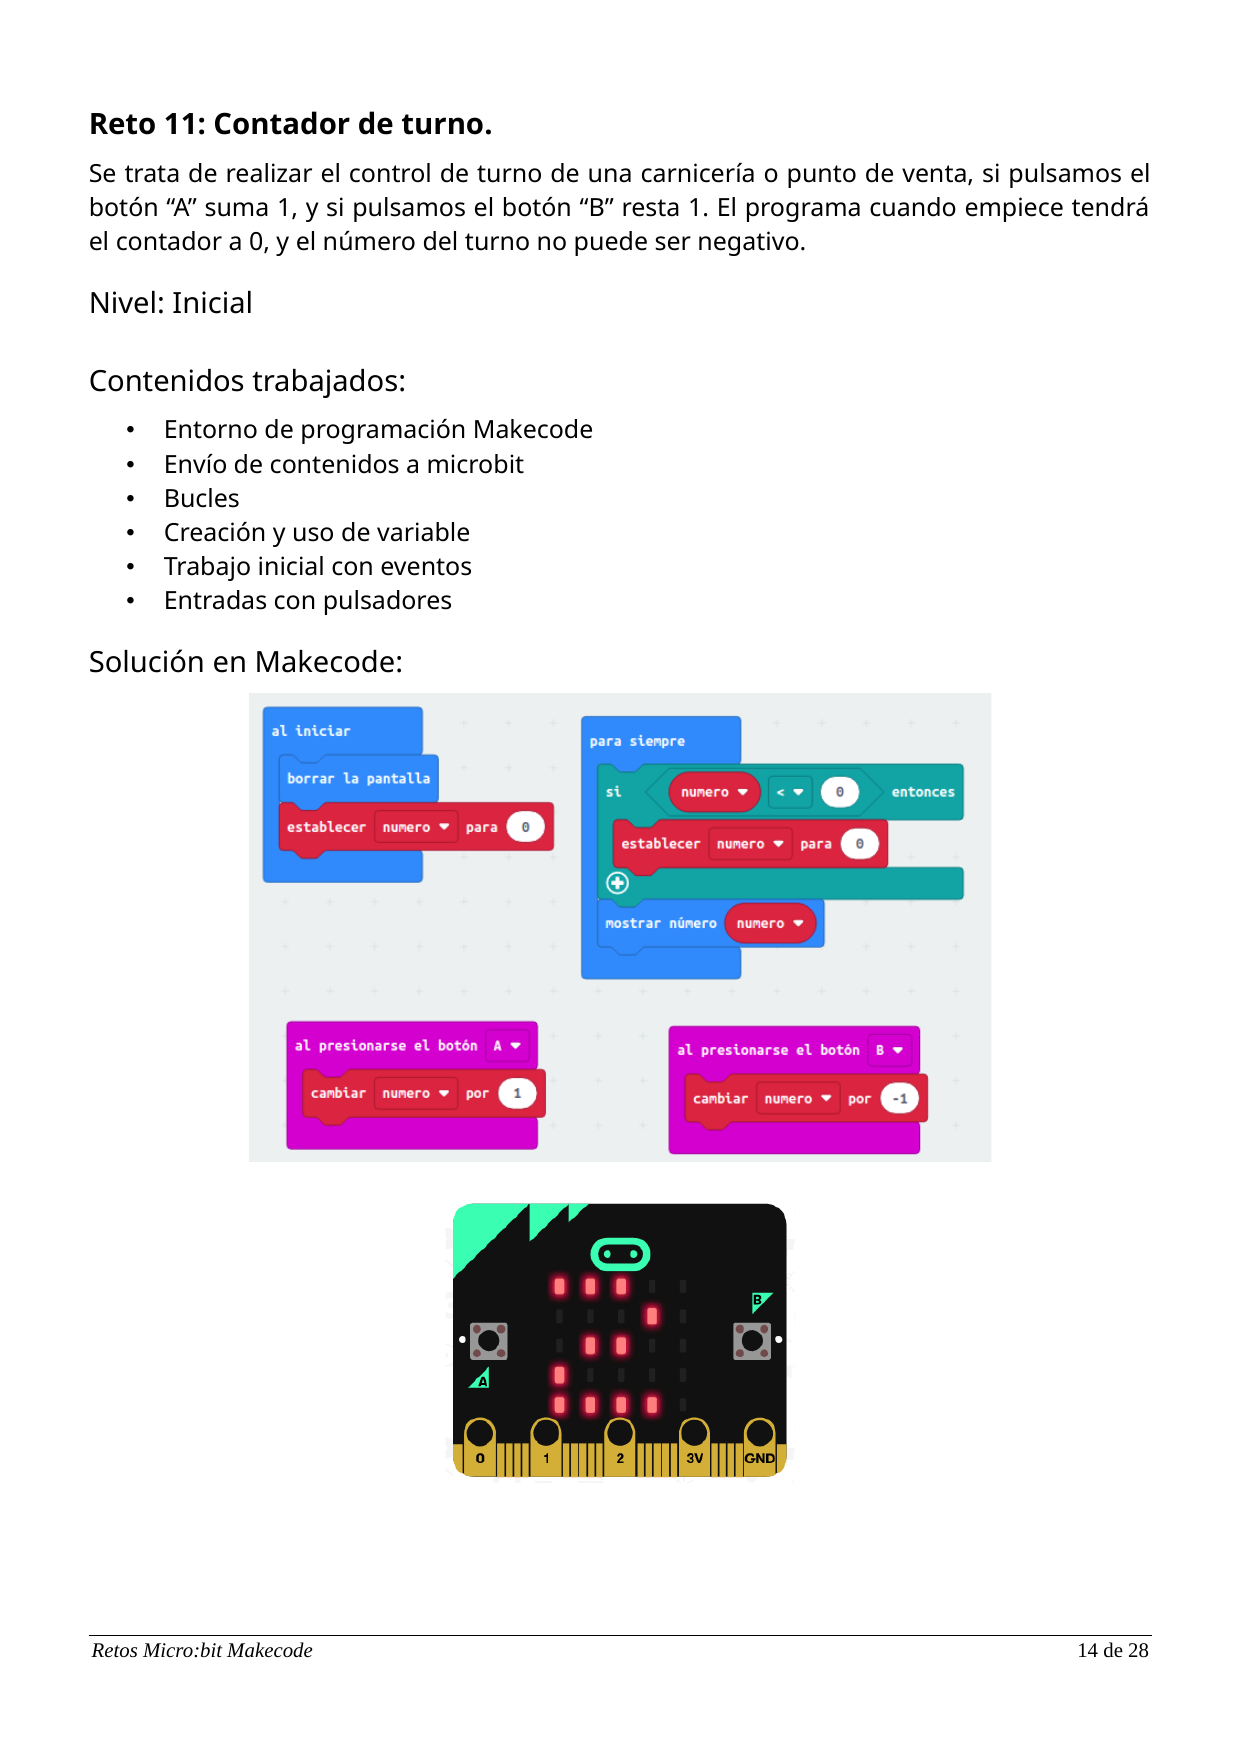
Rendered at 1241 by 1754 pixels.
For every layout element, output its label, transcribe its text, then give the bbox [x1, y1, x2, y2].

list Trabajo inicial con eventos [126, 548, 1152, 582]
list Envío de contenidos a microbit [126, 446, 1152, 480]
subtitle Nivel: Inicial [88, 283, 1152, 322]
subtitle Solución en Makecode: [88, 642, 1152, 681]
list Entorno de programación Makecode [126, 412, 1152, 446]
list Bucles [126, 480, 1152, 514]
picture [445, 1197, 795, 1483]
list Creación y uso de variable [126, 514, 1152, 548]
list Entradas con pulsadores [126, 582, 1152, 617]
text Se trata de realizar el control de turno de una carnicería o punto de venta, si pulsamos el botón “A” suma 1, y si pulsamos el botón “B” resta 1. El programa cuando empiece tendrá el contador a 0, y el número del turno no puede ser negativo. [88, 156, 1152, 258]
subtitle Reto 11: Contador de turno. [88, 103, 1152, 143]
picture [248, 693, 992, 1162]
subtitle Contenidos trabajados: [88, 360, 1152, 400]
